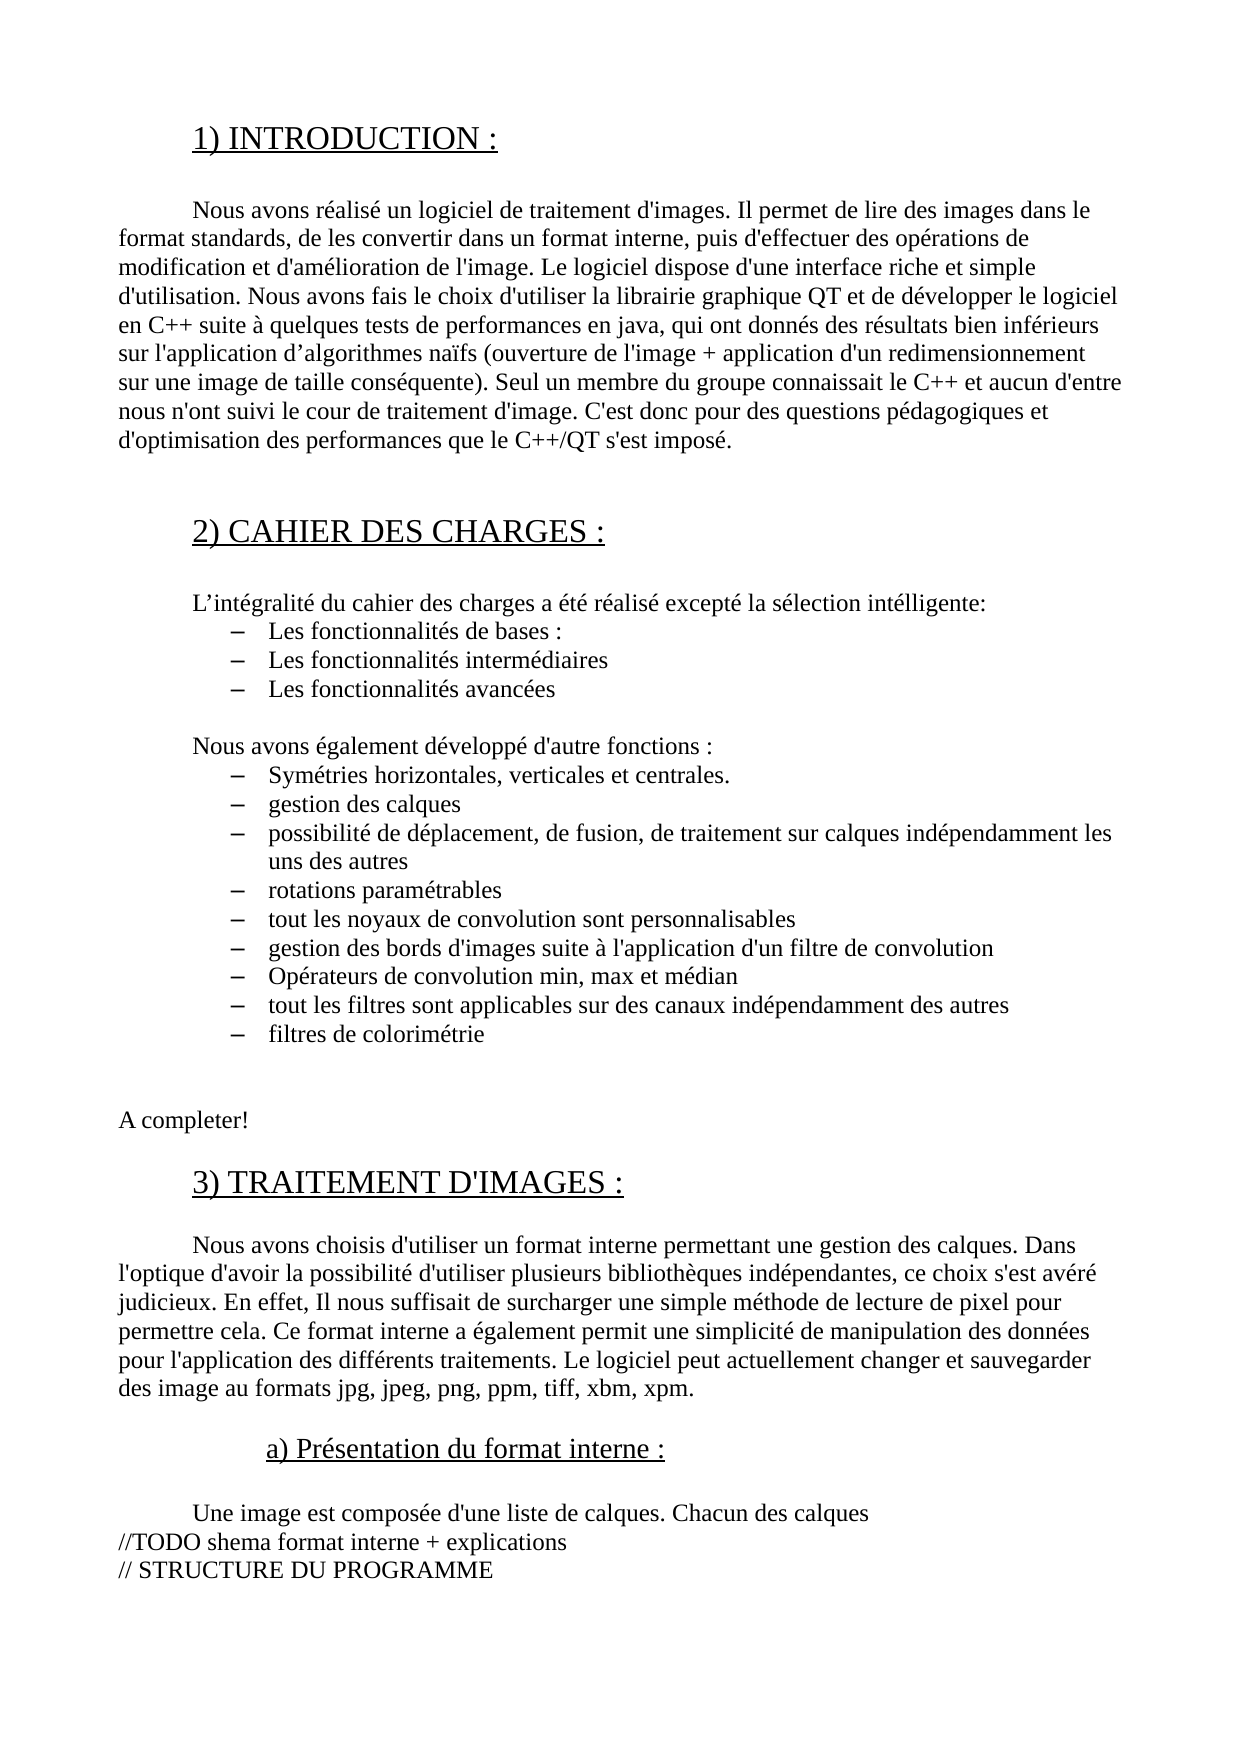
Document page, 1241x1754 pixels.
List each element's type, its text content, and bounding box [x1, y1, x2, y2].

list Symétries horizontales, verticales et centrales. [231, 760, 1122, 789]
text L’intégralité du cahier des charges a été réalisé excepté la sélection intélligente: [118, 588, 1122, 616]
list rotations paramétrables [231, 875, 1122, 904]
list Les fonctionnalités avancées [231, 674, 1122, 703]
text //TODO shema format interne + explications [118, 1527, 1122, 1556]
list filtres de colorimétrie [231, 1019, 1122, 1048]
text Nous avons également développé d'autre fonctions : [118, 731, 1122, 760]
list Les fonctionnalités de bases : [231, 616, 1122, 645]
list tout les filtres sont applicables sur des canaux indépendamment des autres [231, 990, 1122, 1019]
list Les fonctionnalités intermédiaires [231, 645, 1122, 674]
list Opérateurs de convolution min, max et médian [231, 961, 1122, 990]
list possibilité de déplacement, de fusion, de traitement sur calques indépendamment les uns des autres [231, 818, 1122, 875]
text A completer! [118, 1105, 1122, 1134]
text 1) INTRODUCTION : [118, 118, 1122, 156]
list gestion des calques [231, 789, 1122, 818]
text a) Présentation du format interne : [118, 1431, 1122, 1464]
text // STRUCTURE DU PROGRAMME [118, 1556, 1122, 1584]
text 2) CAHIER DES CHARGES : [118, 511, 1122, 549]
text Une image est composée d'une liste de calques. Chacun des calques [118, 1498, 1122, 1527]
text Nous avons choisis d'utiliser un format interne permettant une gestion des calques. Dans l'optique d'avoir la possibilité d'utiliser plusieurs bibliothèques indépendantes, ce choix s'est avéré judicieux. En effet, Il nous suffisait de surcharger une simple méthode de lecture de pixel pour permettre cela. Ce format interne a également permit une simplicité de manipulation des données pour l'application des différents traitements. Le logiciel peut actuellement changer et sauvegarder des image au formats jpg, jpeg, png, ppm, tiff, xbm, xpm. [118, 1230, 1122, 1402]
list gestion des bords d'images suite à l'application d'un filtre de convolution [231, 933, 1122, 961]
list tout les noyaux de convolution sont personnalisables [231, 904, 1122, 933]
text 3) TRAITEMENT D'IMAGES : [118, 1163, 1122, 1201]
text Nous avons réalisé un logiciel de traitement d'images. Il permet de lire des images dans le format standards, de les convertir dans un format interne, puis d'effectuer des opérations de modification et d'amélioration de l'image. Le logiciel dispose d'une interface riche et simple d'utilisation. Nous avons fais le choix d'utiliser la librairie graphique QT et de développer le logiciel en C++ suite à quelques tests de performances en java, qui ont donnés des résultats bien inférieurs sur l'application d’algorithmes naïfs (ouverture de l'image + application d'un redimensionnement sur une image de taille conséquente). Seul un membre du groupe connaissait le C++ et aucun d'entre nous n'ont suivi le cour de traitement d'image. C'est donc pour des questions pédagogiques et d'optimisation des performances que le C++/QT s'est imposé. [118, 195, 1122, 453]
